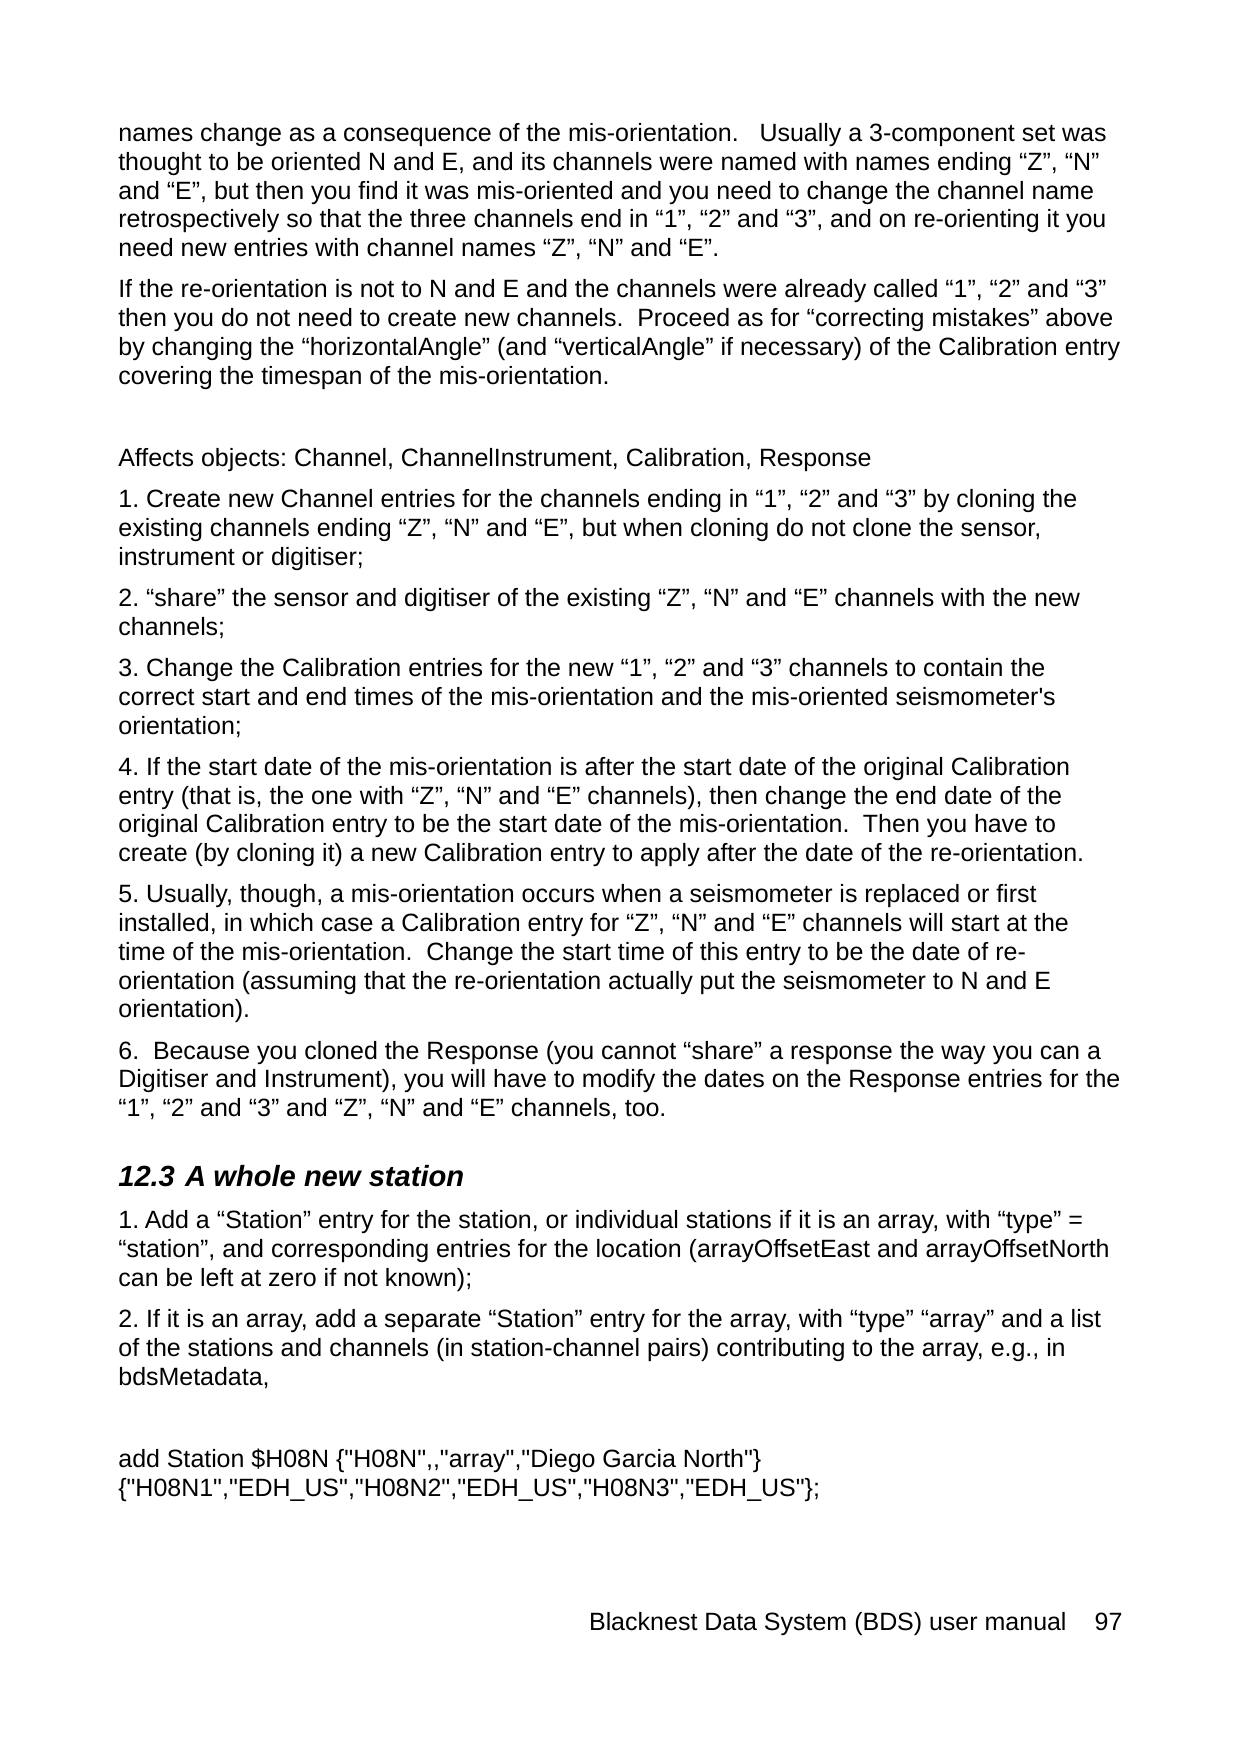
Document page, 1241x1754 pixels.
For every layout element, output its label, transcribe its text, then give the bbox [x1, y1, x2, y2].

text 2. “share” the sensor and digitiser of the existing “Z”, “N” and “E” channels with the new channels; [118, 583, 1122, 641]
text 4. If the start date of the mis-orientation is after the start date of the original Calibration entry (that is, the one with “Z”, “N” and “E” channels), then change the end date of the original Calibration entry to be the start date of the mis-orientation. Then you have to create (by cloning it) a new Calibration entry to apply after the date of the re-orientation. [118, 752, 1122, 867]
text 3. Change the Calibration entries for the new “1”, “2” and “3” channels to contain the correct start and end times of the mis-orientation and the mis-oriented seismometer's orientation; [118, 653, 1122, 739]
text names change as a consequence of the mis-orientation. Usually a 3-component set was thought to be oriented N and E, and its channels were named with names ending “Z”, “N” and “E”, but then you find it was mis-oriented and you need to change the channel name retrospectively so that the three channels end in “1”, “2” and “3”, and on re-orienting it you need new entries with channel names “Z”, “N” and “E”. [118, 118, 1122, 262]
text Affects objects: Channel, ChannelInstrument, Calibration, Response [118, 443, 1122, 472]
text add Station $H08N {"H08N",,"array","Diego Garcia North"}{"H08N1","EDH_US","H08N2","EDH_US","H08N3","EDH_US"}; [118, 1444, 1122, 1502]
text 2. If it is an array, add a separate “Station” entry for the array, with “type” “array” and a list of the stations and channels (in station-channel pairs) contributing to the array, e.g., in bdsMetadata, [118, 1304, 1122, 1390]
text 5. Usually, though, a mis-orientation occurs when a seismometer is replaced or first installed, in which case a Calibration entry for “Z”, “N” and “E” channels will start at the time of the mis-orientation. Change the start time of this entry to be the date of re-orientation (assuming that the re-orientation actually put the seismometer to N and E orientation). [118, 879, 1122, 1023]
text 1. Add a “Station” entry for the station, or individual stations if it is an array, with “type” = “station”, and corresponding entries for the location (arrayOffsetEast and arrayOffsetNorth can be left at zero if not known); [118, 1205, 1122, 1292]
text 1. Create new Channel entries for the channels ending in “1”, “2” and “3” by cloning the existing channels ending “Z”, “N” and “E”, but when cloning do not clone the sensor, instrument or digitiser; [118, 484, 1122, 571]
text If the re-orientation is not to N and E and the channels were already called “1”, “2” and “3” then you do not need to create new channels. Proceed as for “correcting mistakes” above by changing the “horizontalAngle” (and “verticalAngle” if necessary) of the Calibration entry covering the timespan of the mis-orientation. [118, 274, 1122, 389]
subtitle A whole new station [118, 1159, 1122, 1193]
text 6. Because you cloned the Response (you cannot “share” a response the way you can a Digitiser and Instrument), you will have to modify the dates on the Response entries for the “1”, “2” and “3” and “Z”, “N” and “E” channels, too. [118, 1036, 1122, 1122]
